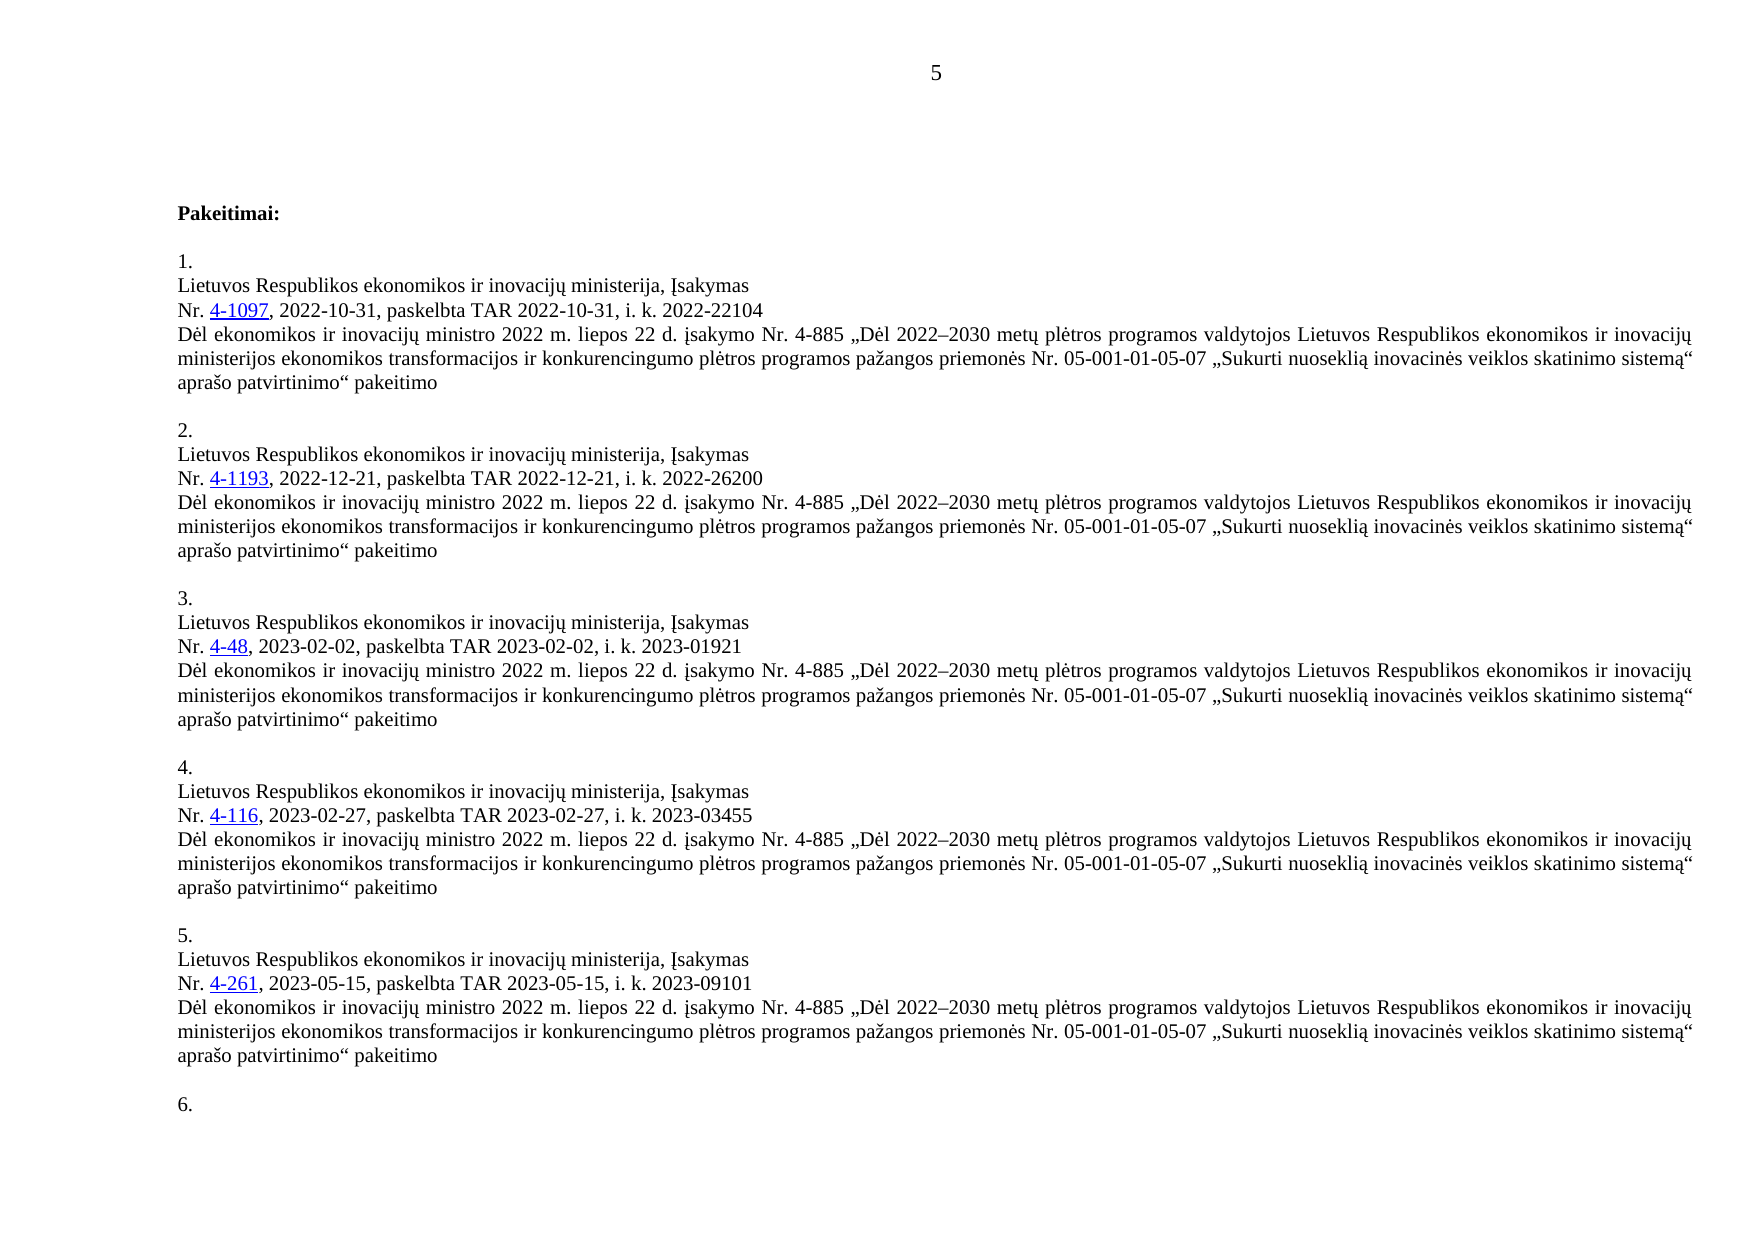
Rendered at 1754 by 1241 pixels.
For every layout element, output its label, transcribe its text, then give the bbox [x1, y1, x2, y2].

text Nr. 4-1097, 2022-10-31, paskelbta TAR 2022-10-31, i. k. 2022-22104 [177, 297, 1695, 322]
text 1. [177, 249, 1695, 273]
text Dėl ekonomikos ir inovacijų ministro 2022 m. liepos 22 d. įsakymo Nr. 4-885 „Dėl 2022–2030 metų plėtros programos valdytojos Lietuvos Respublikos ekonomikos ir inovacijų ministerijos ekonomikos transformacijos ir konkurencingumo plėtros programos pažangos priemonės Nr. 05-001-01-05-07 „Sukurti nuoseklią inovacinės veiklos skatinimo sistemą“ aprašo patvirtinimo“ pakeitimo [177, 995, 1695, 1067]
text Dėl ekonomikos ir inovacijų ministro 2022 m. liepos 22 d. įsakymo Nr. 4-885 „Dėl 2022–2030 metų plėtros programos valdytojos Lietuvos Respublikos ekonomikos ir inovacijų ministerijos ekonomikos transformacijos ir konkurencingumo plėtros programos pažangos priemonės Nr. 05-001-01-05-07 „Sukurti nuoseklią inovacinės veiklos skatinimo sistemą“ aprašo patvirtinimo“ pakeitimo [177, 322, 1695, 394]
text Lietuvos Respublikos ekonomikos ir inovacijų ministerija, Įsakymas [177, 947, 1695, 971]
text 2. [177, 418, 1695, 442]
text Pakeitimai: [177, 201, 1695, 225]
text Dėl ekonomikos ir inovacijų ministro 2022 m. liepos 22 d. įsakymo Nr. 4-885 „Dėl 2022–2030 metų plėtros programos valdytojos Lietuvos Respublikos ekonomikos ir inovacijų ministerijos ekonomikos transformacijos ir konkurencingumo plėtros programos pažangos priemonės Nr. 05-001-01-05-07 „Sukurti nuoseklią inovacinės veiklos skatinimo sistemą“ aprašo patvirtinimo“ pakeitimo [177, 490, 1695, 562]
text Dėl ekonomikos ir inovacijų ministro 2022 m. liepos 22 d. įsakymo Nr. 4-885 „Dėl 2022–2030 metų plėtros programos valdytojos Lietuvos Respublikos ekonomikos ir inovacijų ministerijos ekonomikos transformacijos ir konkurencingumo plėtros programos pažangos priemonės Nr. 05-001-01-05-07 „Sukurti nuoseklią inovacinės veiklos skatinimo sistemą“ aprašo patvirtinimo“ pakeitimo [177, 658, 1695, 731]
text Nr. 4-1193, 2022-12-21, paskelbta TAR 2022-12-21, i. k. 2022-26200 [177, 466, 1695, 490]
text 6. [177, 1092, 1695, 1116]
text 3. [177, 586, 1695, 610]
text 4. [177, 755, 1695, 779]
text 5. [177, 923, 1695, 947]
text Nr. 4-116, 2023-02-27, paskelbta TAR 2023-02-27, i. k. 2023-03455 [177, 803, 1695, 827]
text Lietuvos Respublikos ekonomikos ir inovacijų ministerija, Įsakymas [177, 779, 1695, 803]
text Dėl ekonomikos ir inovacijų ministro 2022 m. liepos 22 d. įsakymo Nr. 4-885 „Dėl 2022–2030 metų plėtros programos valdytojos Lietuvos Respublikos ekonomikos ir inovacijų ministerijos ekonomikos transformacijos ir konkurencingumo plėtros programos pažangos priemonės Nr. 05-001-01-05-07 „Sukurti nuoseklią inovacinės veiklos skatinimo sistemą“ aprašo patvirtinimo“ pakeitimo [177, 827, 1695, 899]
text Lietuvos Respublikos ekonomikos ir inovacijų ministerija, Įsakymas [177, 273, 1695, 297]
text Nr. 4-48, 2023-02-02, paskelbta TAR 2023-02-02, i. k. 2023-01921 [177, 634, 1695, 658]
text Nr. 4-261, 2023-05-15, paskelbta TAR 2023-05-15, i. k. 2023-09101 [177, 971, 1695, 995]
text Lietuvos Respublikos ekonomikos ir inovacijų ministerija, Įsakymas [177, 610, 1695, 634]
text Lietuvos Respublikos ekonomikos ir inovacijų ministerija, Įsakymas [177, 442, 1695, 466]
